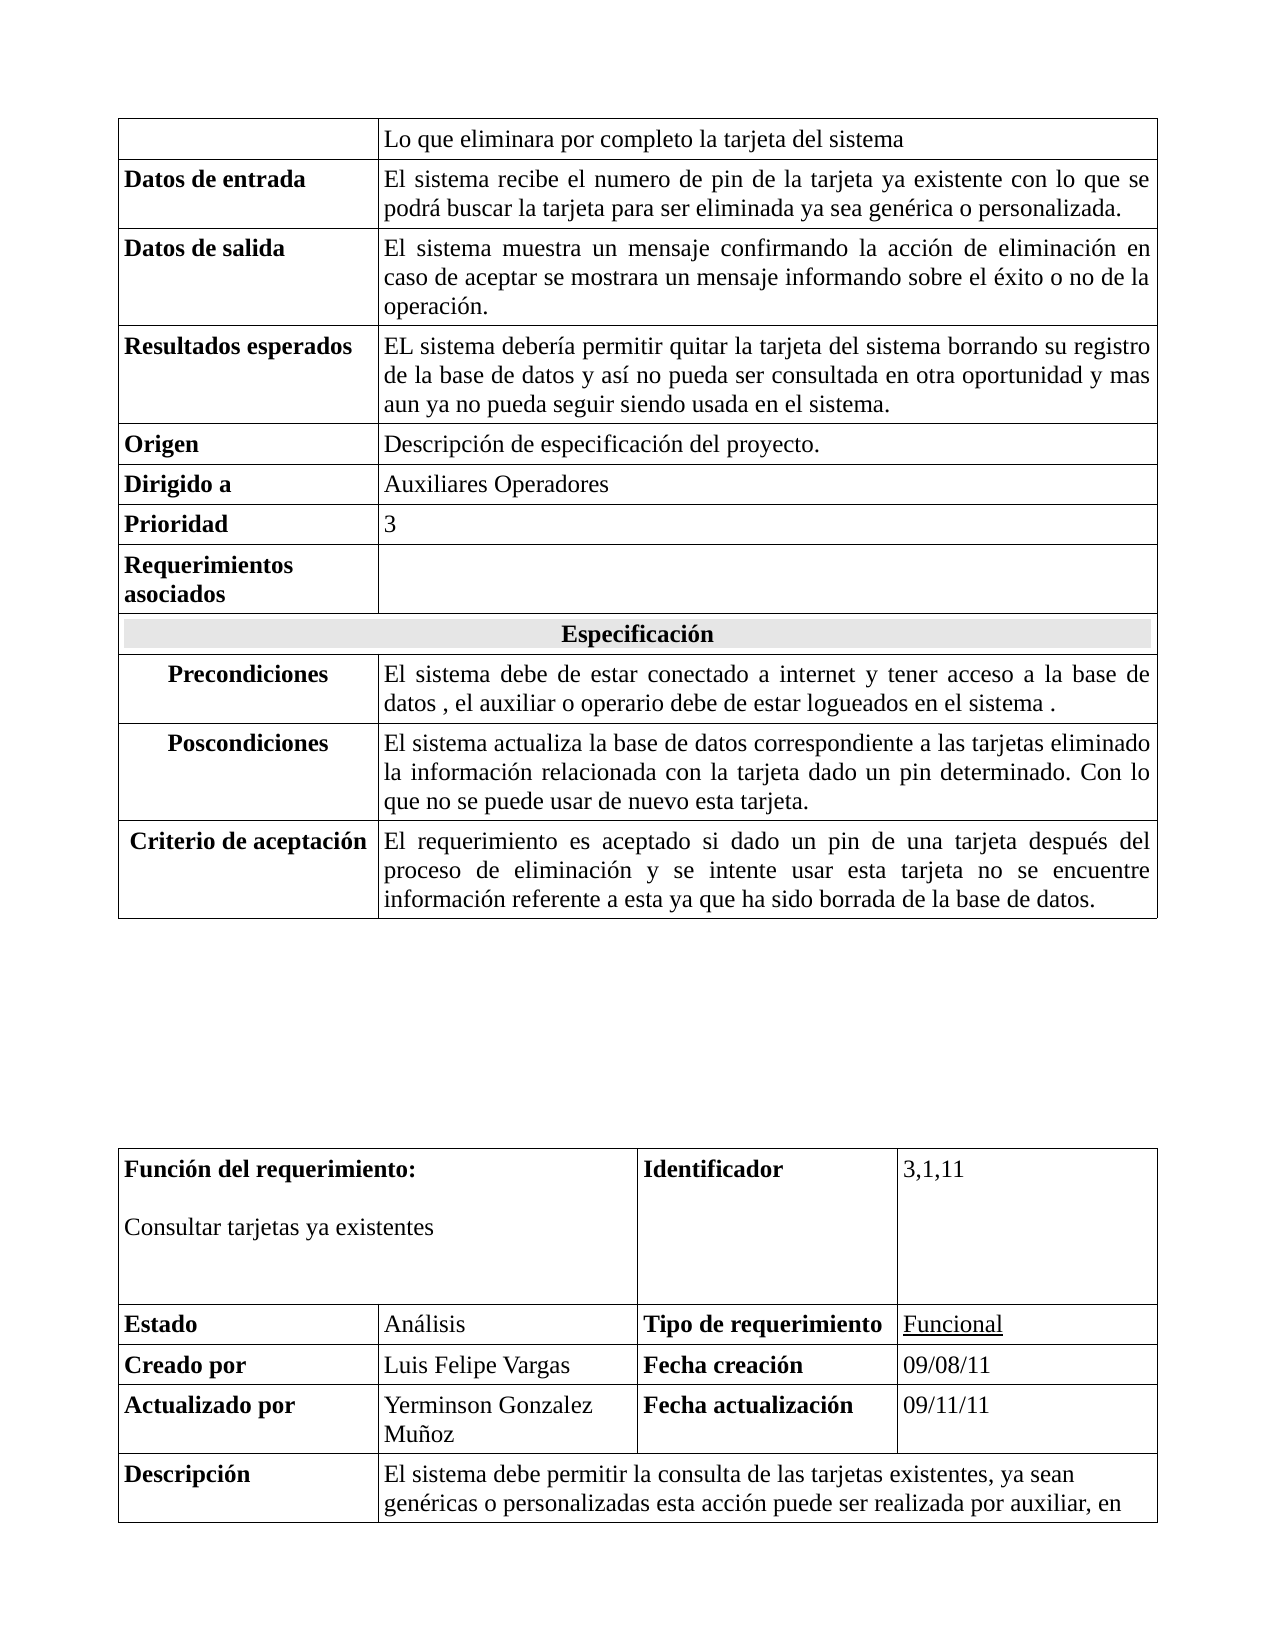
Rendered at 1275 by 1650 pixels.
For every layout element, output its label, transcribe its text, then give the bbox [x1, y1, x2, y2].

table_cell 11/09/11 [898, 1385, 1157, 1453]
table_cell Precondiciones [119, 655, 378, 722]
table_header Identificador [638, 1149, 897, 1303]
table_cell Origen [119, 424, 378, 463]
table_cell Análisis [379, 1305, 637, 1344]
table_cell El sistema debe permitir la consulta de las tarjetas existentes, ya sean genéricas o personalizadas esta acción puede ser realizada por auxiliar, en [379, 1454, 1157, 1522]
table_cell Tipo de requerimiento [638, 1305, 897, 1344]
table_cell El requerimiento es aceptado si dado un pin de una tarjeta después del proceso de eliminación y se intente usar esta tarjeta no se encuentre información referente a esta ya que ha sido borrada de la base de datos. [379, 821, 1157, 918]
table_cell Descripción [119, 1454, 378, 1522]
table_header Función del requerimiento: Consultar tarjetas ya existentes [119, 1149, 637, 1303]
table_cell Fecha actualización [638, 1385, 897, 1453]
table_cell Estado [119, 1305, 378, 1344]
table_cell Dirigido a [119, 465, 378, 504]
table_cell 08/09/11 [898, 1345, 1157, 1384]
table_cell Actualizado por [119, 1385, 378, 1453]
table_header 3,1,11 [898, 1149, 1157, 1303]
table_cell Criterio de aceptación [119, 821, 378, 918]
table_cell Fecha creación [638, 1345, 897, 1384]
table_cell Auxiliares Operadores [379, 465, 1157, 504]
table_cell Descripción de especificación del proyecto. [379, 424, 1157, 463]
table_cell Creado por [119, 1345, 378, 1384]
table_cell Prioridad [119, 505, 378, 544]
table_cell [119, 119, 378, 158]
table_cell Yerminson Gonzalez Muñoz [379, 1385, 637, 1453]
table_cell Funcional [898, 1305, 1157, 1344]
table_cell El sistema actualiza la base de datos correspondiente a las tarjetas eliminado la información relacionada con la tarjeta dado un pin determinado. Con lo que no se puede usar de nuevo esta tarjeta. [379, 724, 1157, 820]
table_cell EL sistema debería permitir quitar la tarjeta del sistema borrando su registro de la base de datos y así no pueda ser consultada en otra oportunidad y mas aun ya no pueda seguir siendo usada en el sistema. [379, 326, 1157, 423]
table_cell Luis Felipe Vargas [379, 1345, 637, 1384]
table_cell Especificación [119, 614, 1157, 653]
table_cell Datos de salida [119, 229, 378, 325]
table_cell Resultados esperados [119, 326, 378, 423]
table_cell El sistema debe de estar conectado a internet y tener acceso a la base de datos , el auxiliar o operario debe de estar logueados en el sistema . [379, 655, 1157, 722]
table_cell [379, 545, 1157, 613]
table_cell El sistema recibe el numero de pin de la tarjeta ya existente con lo que se podrá buscar la tarjeta para ser eliminada ya sea genérica o personalizada. [379, 160, 1157, 227]
table_cell Datos de entrada [119, 160, 378, 227]
table_cell Requerimientos asociados [119, 545, 378, 613]
table_cell Lo que eliminara por completo la tarjeta del sistema [379, 119, 1157, 158]
table_cell 3 [379, 505, 1157, 544]
table_cell El sistema muestra un mensaje confirmando la acción de eliminación en caso de aceptar se mostrara un mensaje informando sobre el éxito o no de la operación. [379, 229, 1157, 325]
table_cell Poscondiciones [119, 724, 378, 820]
